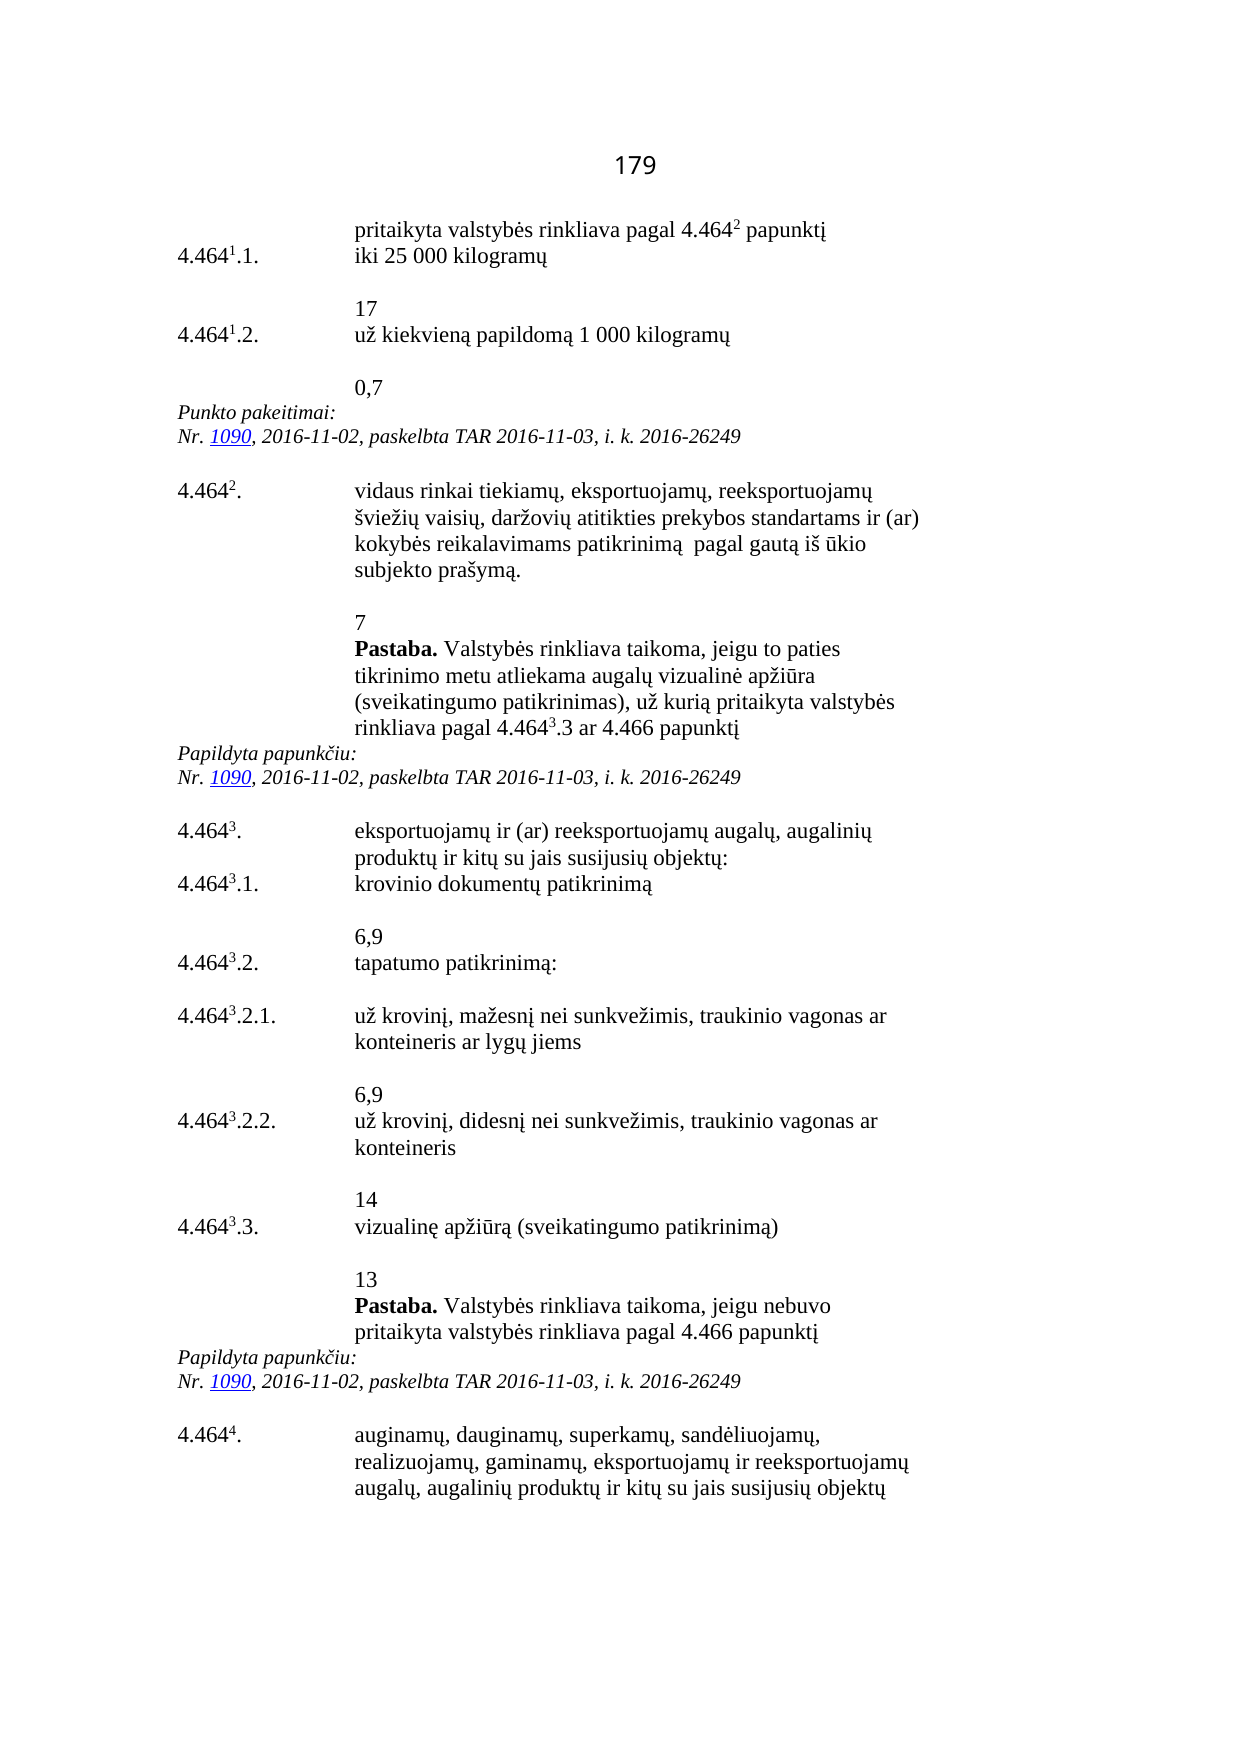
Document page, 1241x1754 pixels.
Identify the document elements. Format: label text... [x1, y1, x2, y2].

text konteineris 14 [354, 1134, 945, 1213]
text Pastaba. Valstybės rinkliava taikoma, jeigu nebuvo [354, 1292, 945, 1318]
text Nr. 1090, 2016-11-02, paskelbta TAR 2016-11-03, i. k. 2016-26249 [177, 765, 1093, 789]
text kokybės reikalavimams patikrinimą pagal gautą iš ūkio [354, 530, 945, 556]
text Pastaba. Valstybės rinkliava taikoma, jeigu to paties [354, 635, 945, 662]
text augalų, augalinių produktų ir kitų su jais susijusių objektų [354, 1474, 945, 1501]
text 4.4643.2. tapatumo patikrinimą: [177, 949, 945, 1002]
text Nr. 1090, 2016-11-02, paskelbta TAR 2016-11-03, i. k. 2016-26249 [177, 1369, 1093, 1393]
text Papildyta papunkčiu: [177, 741, 1093, 765]
text 4.4643.2.2. už krovinį, didesnį nei sunkvežimis, traukinio vagonas ar [177, 1107, 945, 1134]
text konteineris ar lygų jiems 6,9 [354, 1028, 945, 1107]
text Punkto pakeitimai: [177, 400, 1093, 424]
text šviežių vaisių, daržovių atitikties prekybos standartams ir (ar) [354, 503, 945, 530]
text Papildyta papunkčiu: [177, 1345, 1093, 1369]
text rinkliava pagal 4.4643.3 ar 4.466 papunktį [354, 714, 945, 741]
text (sveikatingumo patikrinimas), už kurią pritaikyta valstybės [354, 688, 945, 714]
text 4.4643.1. krovinio dokumentų patikrinimą 6,9 [177, 870, 945, 949]
text 4.4641.2. už kiekvieną papildomą 1 000 kilogramų 0,7 [177, 321, 945, 400]
text 4.4644. auginamų, dauginamų, superkamų, sandėliuojamų, [177, 1422, 945, 1448]
text pritaikyta valstybės rinkliava pagal 4.4642 papunktį [354, 216, 945, 242]
text pritaikyta valstybės rinkliava pagal 4.466 papunktį [354, 1318, 945, 1345]
text 4.4643.3. vizualinę apžiūrą (sveikatingumo patikrinimą) 13 [177, 1213, 945, 1292]
text 4.4641.1. iki 25 000 kilogramų 17 [177, 242, 945, 321]
text 4.4642. vidaus rinkai tiekiamų, eksportuojamų, reeksportuojamų [177, 477, 945, 503]
text 4.4643.2.1. už krovinį, mažesnį nei sunkvežimis, traukinio vagonas ar [177, 1002, 945, 1028]
text tikrinimo metu atliekama augalų vizualinė apžiūra [354, 662, 945, 688]
text 4.4643. eksportuojamų ir (ar) reeksportuojamų augalų, augalinių [177, 818, 945, 844]
text produktų ir kitų su jais susijusių objektų: [354, 844, 945, 870]
text subjekto prašymą. 7 [354, 556, 945, 635]
text realizuojamų, gaminamų, eksportuojamų ir reeksportuojamų [354, 1448, 945, 1474]
text Nr. 1090, 2016-11-02, paskelbta TAR 2016-11-03, i. k. 2016-26249 [177, 424, 1093, 448]
